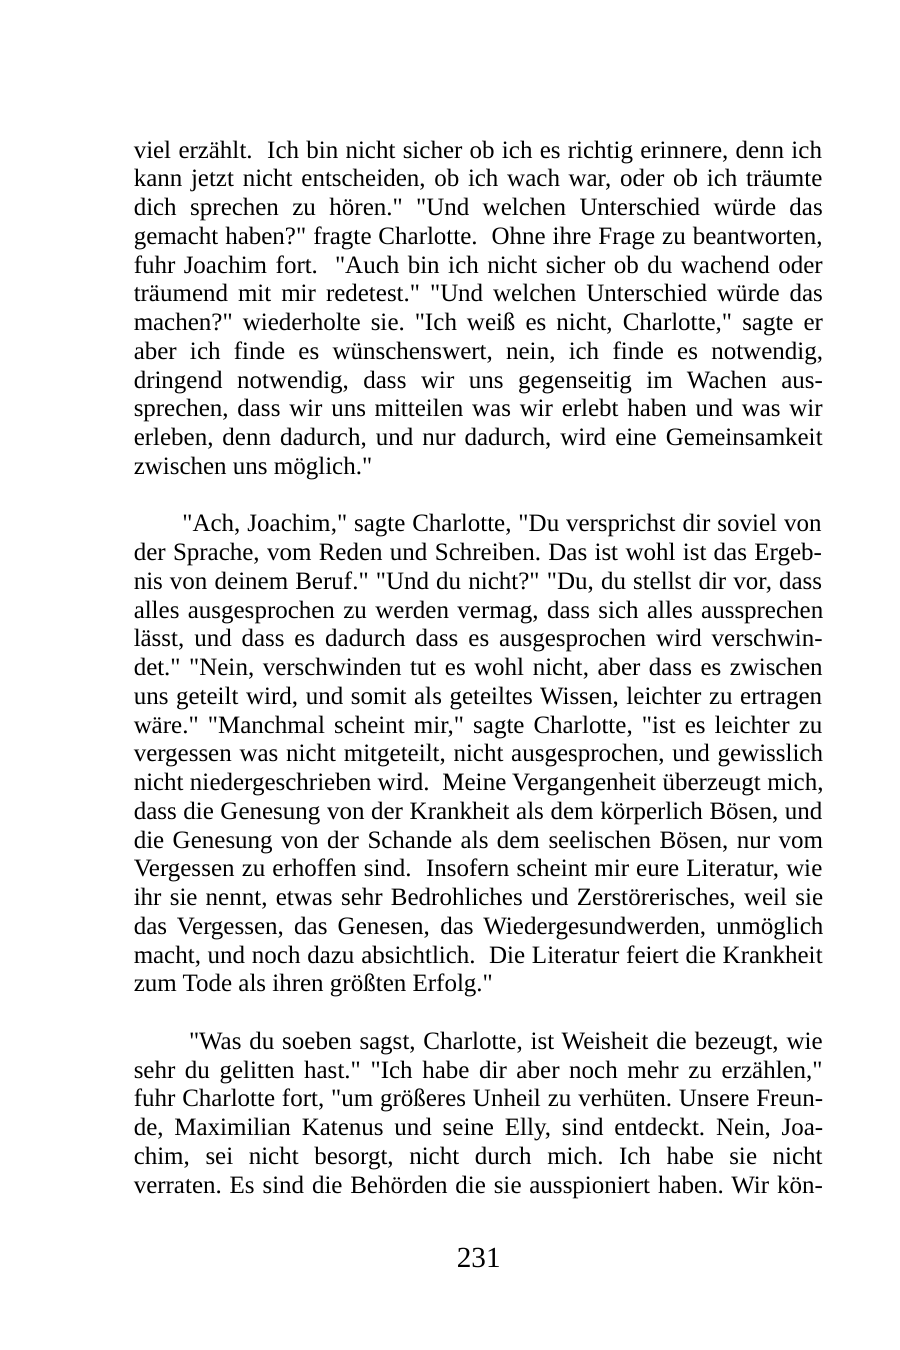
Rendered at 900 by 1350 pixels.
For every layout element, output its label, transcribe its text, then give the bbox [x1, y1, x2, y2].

text "Ach, Joachim," sagte Charlotte, "Du versprichst dir soviel von der Sprache, vom Reden und Schreiben. Das ist wohl ist das Ergeb-nis von deinem Beruf." "Und du nicht?" "Du, du stellst dir vor, dass alles ausgesprochen zu werden vermag, dass sich alles aussprechen lässt, und dass es dadurch dass es ausgesprochen wird verschwin-det." "Nein, verschwinden tut es wohl nicht, aber dass es zwischen uns geteilt wird, und somit als geteiltes Wissen, leichter zu ertragen wäre." "Manchmal scheint mir," sagte Charlotte, "ist es leichter zu vergessen was nicht mitgeteilt, nicht ausgesprochen, und gewisslich nicht niedergeschrieben wird. Meine Vergangenheit überzeugt mich, dass die Genesung von der Krankheit als dem körperlich Bösen, und die Genesung von der Schande als dem seelischen Bösen, nur vom Vergessen zu erhoffen sind. Insofern scheint mir eure Literatur, wie ihr sie nennt, etwas sehr Bedrohliches und Zerstörerisches, weil sie das Vergessen, das Genesen, das Wiedergesundwerden, unmöglich macht, und noch dazu absichtlich. Die Literatur feiert die Krankheit zum Tode als ihren größten Erfolg." [133, 508, 823, 997]
text viel erzählt. Ich bin nicht sicher ob ich es richtig erinnere, denn ich kann jetzt nicht entscheiden, ob ich wach war, oder ob ich träumte dich sprechen zu hören." "Und welchen Unterschied würde das gemacht haben?" fragte Charlotte. Ohne ihre Frage zu beantworten, fuhr Joachim fort. "Auch bin ich nicht sicher ob du wachend oder träumend mit mir redetest." "Und welchen Unterschied würde das machen?" wiederholte sie. "Ich weiß es nicht, Charlotte," sagte er aber ich finde es wünschenswert, nein, ich finde es notwendig, dringend notwendig, dass wir uns gegenseitig im Wachen aus-sprechen, dass wir uns mitteilen was wir erlebt haben und was wir erleben, denn dadurch, und nur dadurch, wird eine Gemeinsamkeit zwischen uns möglich." [133, 135, 823, 480]
text "Was du soeben sagst, Charlotte, ist Weisheit die bezeugt, wie sehr du gelitten hast." "Ich habe dir aber noch mehr zu erzählen," fuhr Charlotte fort, "um größeres Unheil zu verhüten. Unsere Freun-de, Maximilian Katenus und seine Elly, sind entdeckt. Nein, Joa-chim, sei nicht besorgt, nicht durch mich. Ich habe sie nicht verraten. Es sind die Behörden die sie ausspioniert haben. Wir kön- [133, 1026, 823, 1198]
